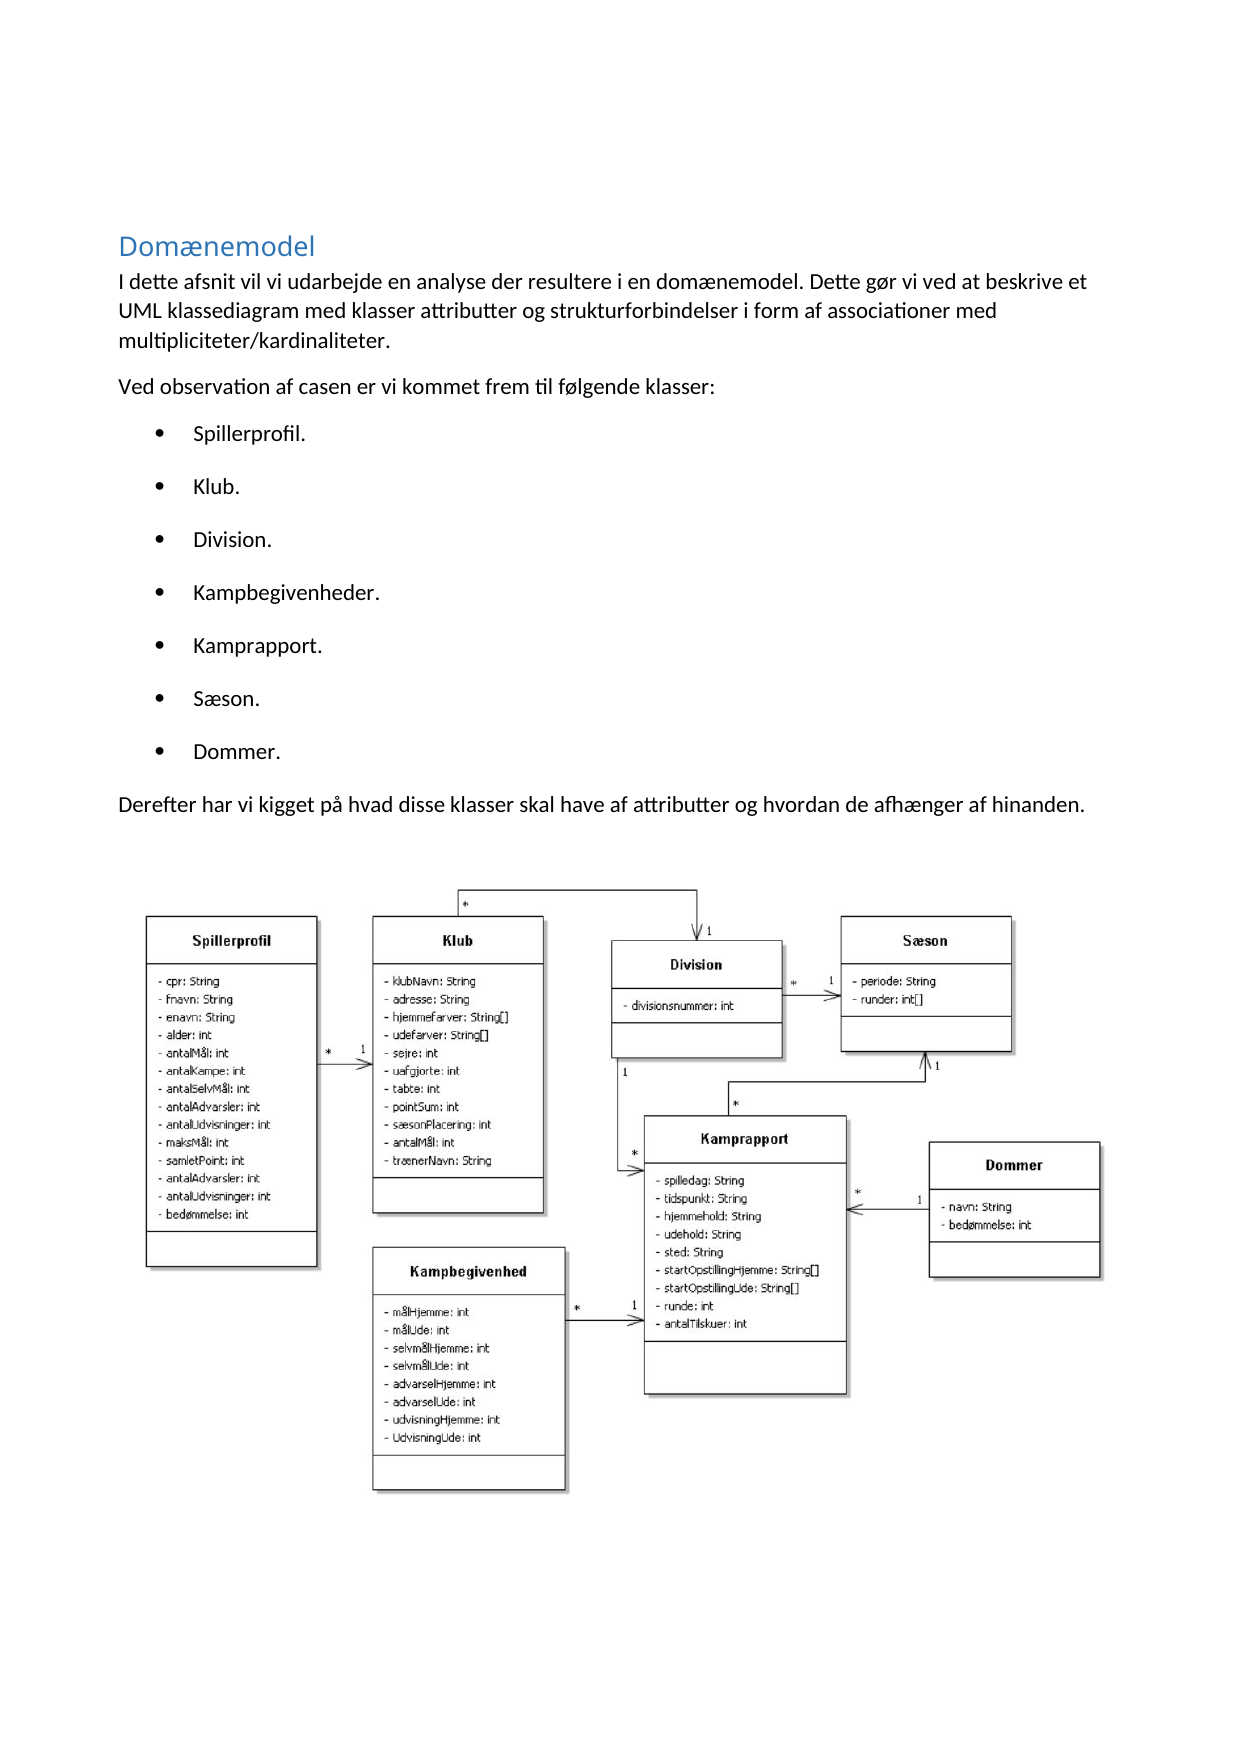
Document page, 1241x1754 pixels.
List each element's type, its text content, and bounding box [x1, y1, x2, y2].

list Kamprapport. [156, 631, 1122, 659]
list Spillerprofil. [156, 419, 1122, 447]
subtitle Domænemodel [118, 228, 1122, 264]
list Sæson. [156, 684, 1122, 712]
list Dommer. [156, 737, 1122, 765]
text I dette afsnit vil vi udarbejde en analyse der resultere i en domænemodel. Dette gør vi ved at beskrive et UML klassediagram med klasser attributter og strukturforbindelser i form af associationer med multipliciteter/kardinaliteter. [118, 267, 1122, 354]
list Kampbegivenheder. [156, 578, 1122, 606]
text Derefter har vi kigget på hvad disse klasser skal have af attributter og hvordan de afhænger af hinanden. [118, 790, 1122, 818]
list Division. [156, 525, 1122, 553]
list Klub. [156, 472, 1122, 500]
text Ved observation af casen er vi kommet frem til følgende klasser: [118, 372, 1122, 401]
